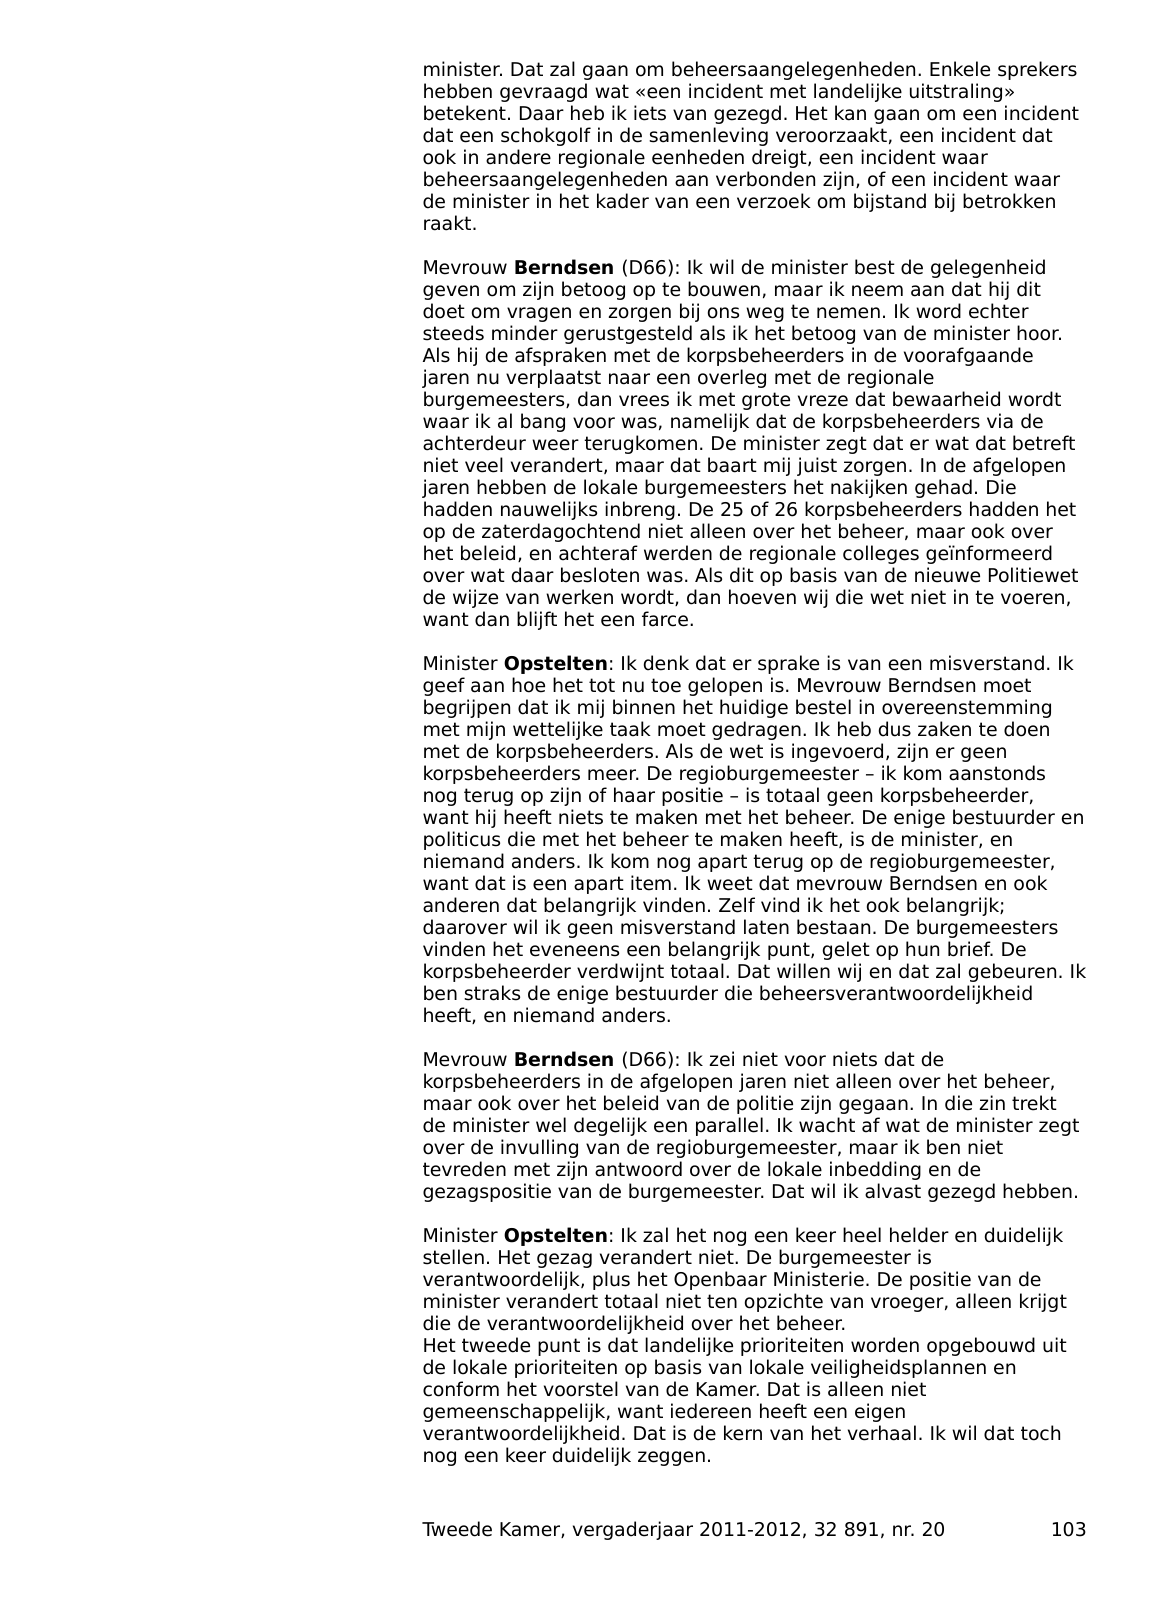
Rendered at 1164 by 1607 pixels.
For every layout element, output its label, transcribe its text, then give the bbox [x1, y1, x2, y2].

text Minister Opstelten: Ik denk dat er sprake is van een misverstand. Ik geef aan hoe het tot nu toe gelopen is. Mevrouw Berndsen moet begrijpen dat ik mij binnen het huidige bestel in overeenstemming met mijn wettelijke taak moet gedragen. Ik heb dus zaken te doen met de korpsbeheerders. Als de wet is ingevoerd, zijn er geen korpsbeheerders meer. De regioburgemeester – ik kom aanstonds nog terug op zijn of haar positie – is totaal geen korpsbeheerder, want hij heeft niets te maken met het beheer. De enige bestuurder en politicus die met het beheer te maken heeft, is de minister, en niemand anders. Ik kom nog apart terug op de regioburgemeester, want dat is een apart item. Ik weet dat mevrouw Berndsen en ook anderen dat belangrijk vinden. Zelf vind ik het ook belangrijk; daarover wil ik geen misverstand laten bestaan. De burgemeesters vinden het eveneens een belangrijk punt, gelet op hun brief. De korpsbeheerder verdwijnt totaal. Dat willen wij en dat zal gebeuren. Ik ben straks de enige bestuurder die beheersverantwoordelijkheid heeft, en niemand anders. [422, 653, 1087, 1027]
text minister. Dat zal gaan om beheersaangelegenheden. Enkele sprekers hebben gevraagd wat «een incident met landelijke uitstraling» betekent. Daar heb ik iets van gezegd. Het kan gaan om een incident dat een schokgolf in de samenleving veroorzaakt, een incident dat ook in andere regionale eenheden dreigt, een incident waar beheersaangelegenheden aan verbonden zijn, of een incident waar de minister in het kader van een verzoek om bijstand bij betrokken raakt. [422, 59, 1087, 235]
text Het tweede punt is dat landelijke prioriteiten worden opgebouwd uit de lokale prioriteiten op basis van lokale veiligheidsplannen en conform het voorstel van de Kamer. Dat is alleen niet gemeenschappelijk, want iedereen heeft een eigen verantwoordelijkheid. Dat is de kern van het verhaal. Ik wil dat toch nog een keer duidelijk zeggen. [422, 1335, 1087, 1467]
text Mevrouw Berndsen (D66): Ik zei niet voor niets dat de korpsbeheerders in de afgelopen jaren niet alleen over het beheer, maar ook over het beleid van de politie zijn gegaan. In die zin trekt de minister wel degelijk een parallel. Ik wacht af wat de minister zegt over de invulling van de regioburgemeester, maar ik ben niet tevreden met zijn antwoord over de lokale inbedding en de gezagspositie van de burgemeester. Dat wil ik alvast gezegd hebben. [422, 1049, 1087, 1203]
text Mevrouw Berndsen (D66): Ik wil de minister best de gelegenheid geven om zijn betoog op te bouwen, maar ik neem aan dat hij dit doet om vragen en zorgen bij ons weg te nemen. Ik word echter steeds minder gerustgesteld als ik het betoog van de minister hoor. Als hij de afspraken met de korpsbeheerders in de voorafgaande jaren nu verplaatst naar een overleg met de regionale burgemeesters, dan vrees ik met grote vreze dat bewaarheid wordt waar ik al bang voor was, namelijk dat de korpsbeheerders via de achterdeur weer terugkomen. De minister zegt dat er wat dat betreft niet veel verandert, maar dat baart mij juist zorgen. In de afgelopen jaren hebben de lokale burgemeesters het nakijken gehad. Die hadden nauwelijks inbreng. De 25 of 26 korpsbeheerders hadden het op de zaterdagochtend niet alleen over het beheer, maar ook over het beleid, en achteraf werden de regionale colleges geïnformeerd over wat daar besloten was. Als dit op basis van de nieuwe Politiewet de wijze van werken wordt, dan hoeven wij die wet niet in te voeren, want dan blijft het een farce. [422, 257, 1087, 631]
text Minister Opstelten: Ik zal het nog een keer heel helder en duidelijk stellen. Het gezag verandert niet. De burgemeester is verantwoordelijk, plus het Openbaar Ministerie. De positie van de minister verandert totaal niet ten opzichte van vroeger, alleen krijgt die de verantwoordelijkheid over het beheer. [422, 1225, 1087, 1335]
